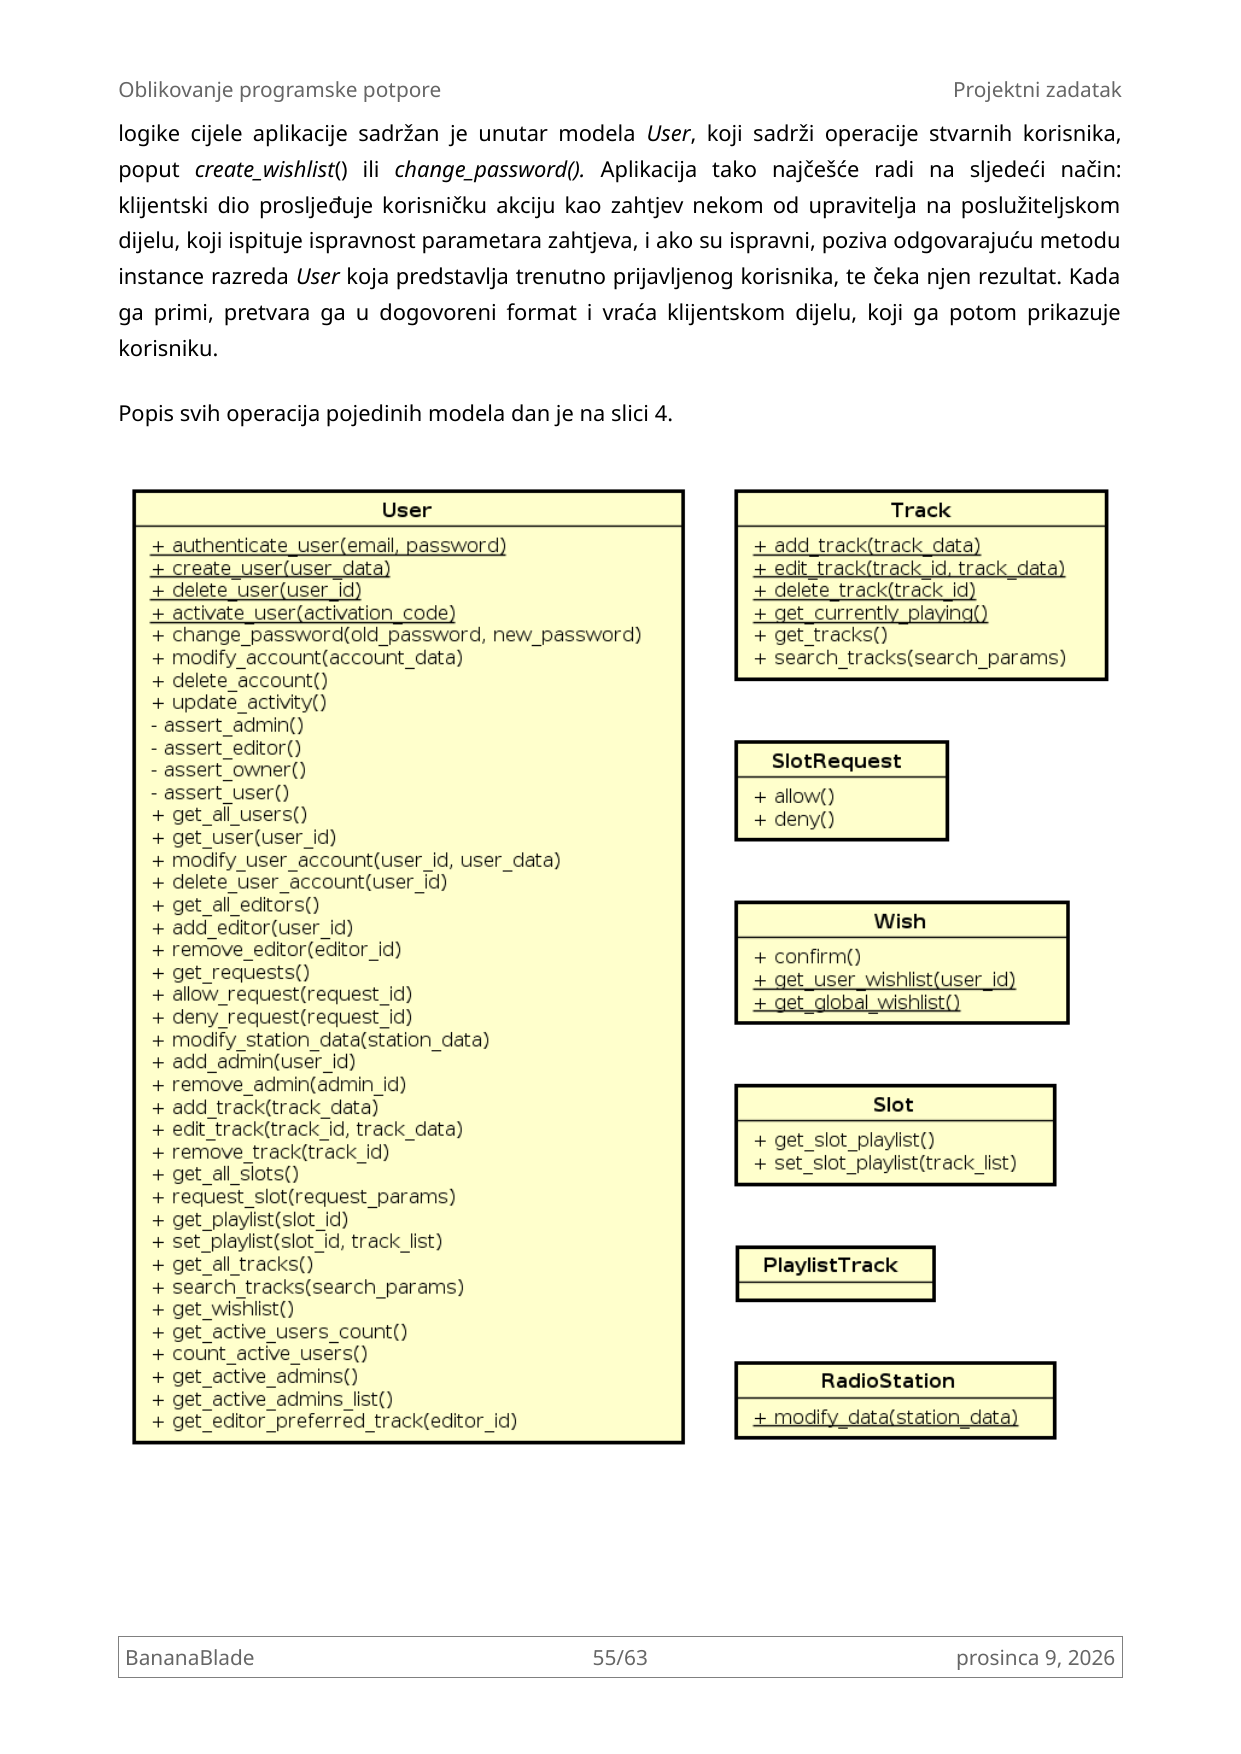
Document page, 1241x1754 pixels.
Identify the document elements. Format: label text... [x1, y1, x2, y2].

text logike cijele aplikacije sadržan je unutar modela User, koji sadrži operacije stvarnih korisnika, poput create_wishlist() ili change_password(). Aplikacija tako najčešće radi na sljedeći način: klijentski dio prosljeđuje korisničku akciju kao zahtjev nekom od upravitelja na poslužiteljskom dijelu, koji ispituje ispravnost parametara zahtjeva, i ako su ispravni, poziva odgovarajuću metodu instance razreda User koja predstavlja trenutno prijavljenog korisnika, te čeka njen rezultat. Kada ga primi, pretvara ga u dogovoreni format i vraća klijentskom dijelu, koji ga potom prikazuje korisniku. [118, 118, 1122, 362]
text Popis svih operacija pojedinih modela dan je na slici 4. [118, 398, 1122, 427]
